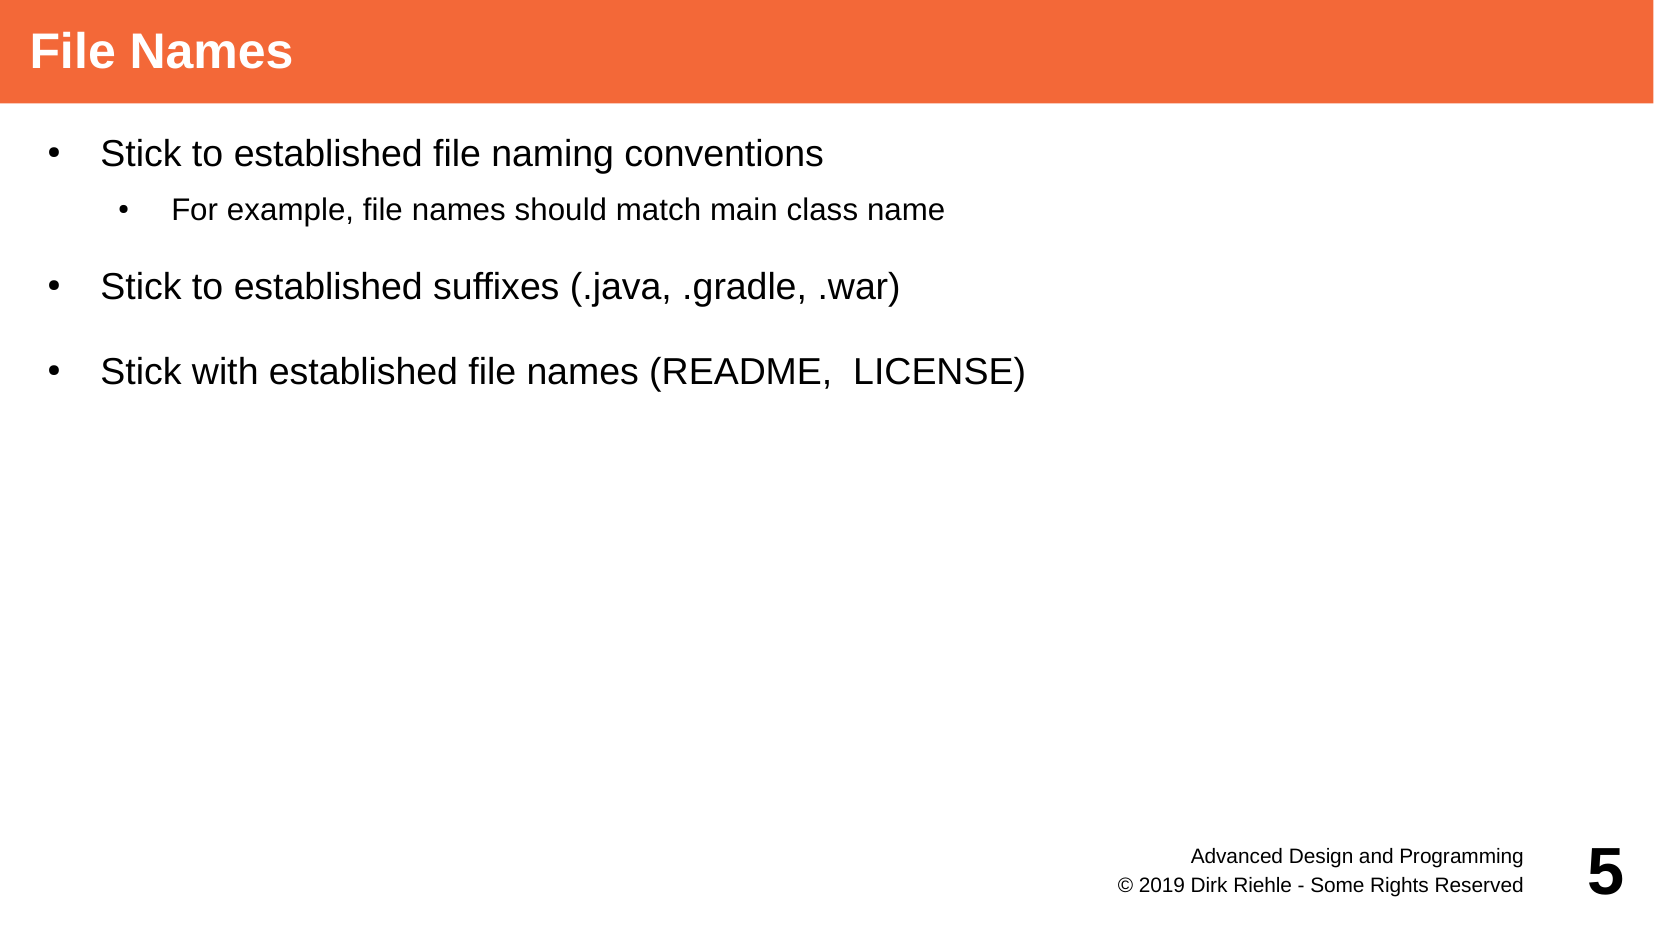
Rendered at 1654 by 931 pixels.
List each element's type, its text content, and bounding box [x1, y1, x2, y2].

list Stick to established file naming conventions For example, file names should match main class name Stick to established suffixes (.java, .gradle, .war) Stick with established file names (README, LICENSE) [29, 132, 1625, 813]
title File Names [0, 0, 1654, 104]
